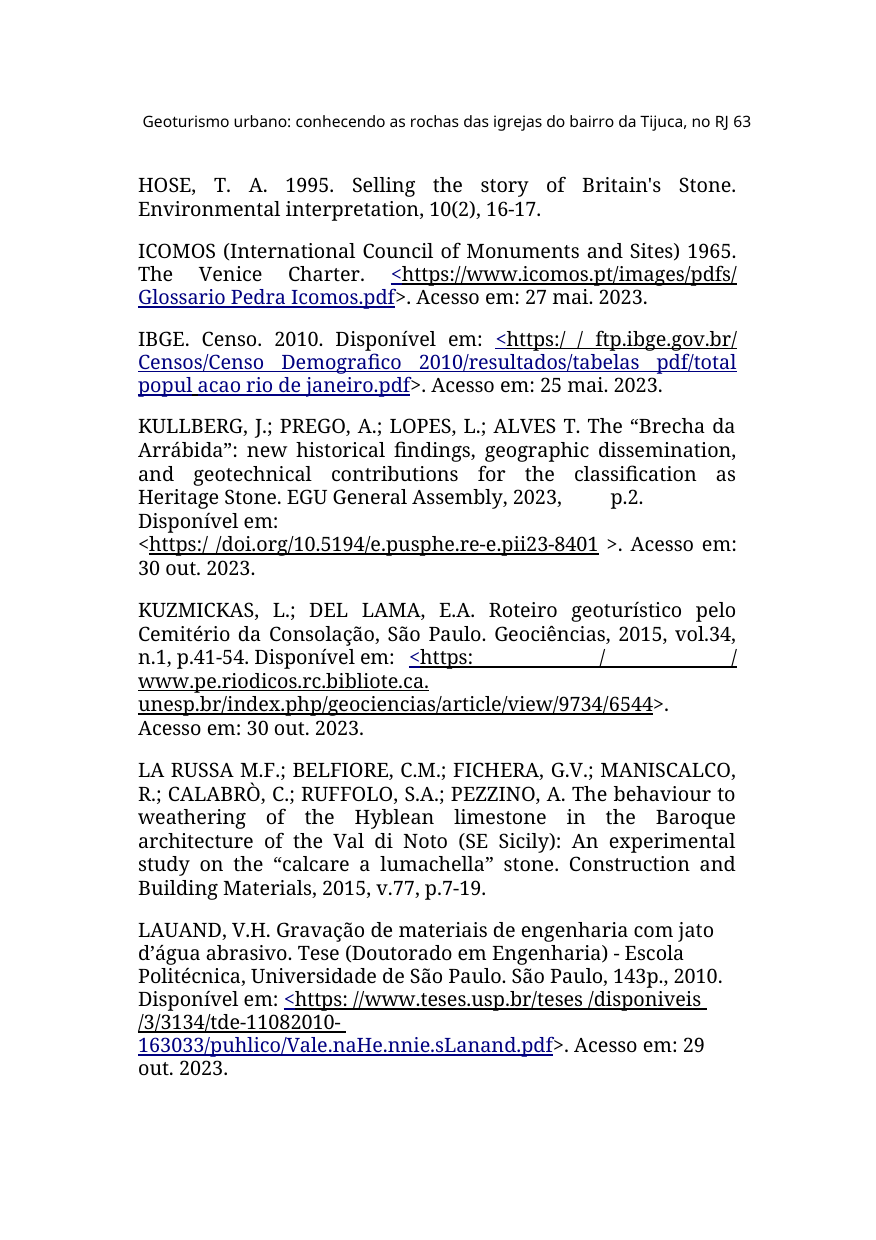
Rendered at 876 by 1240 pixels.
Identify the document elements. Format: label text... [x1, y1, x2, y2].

text HOSE, T. A. 1995. Selling the story of Britain's Stone. Environmental interpretation, 10(2), 16-17. [138, 174, 737, 221]
text KULLBERG, J.; PREGO, A.; LOPES, L.; ALVES T. The “Brecha da Arrábida”: new historical findings, geographic dissemination, and geotechnical contributions for the classification as Heritage Stone. EGU General Assembly, 2023, p.2. Disponível em: [138, 415, 737, 533]
text KUZMICKAS, L.; DEL LAMA, E.A. Roteiro geoturístico pelo Cemitério da Consolação, São Paulo. Geociências, 2015, vol.34, n.1, p.41-54. Disponível em: <https: / / www.pe.riodicos.rc.bibliote.ca. [138, 599, 737, 693]
text ICOMOS (International Council of Monuments and Sites) 1965. The Venice Charter. <https://www.icomos.pt/images/pdfs/ Glossario Pedra Icomos.pdf>. Acesso em: 27 mai. 2023. [138, 240, 737, 309]
text unesp.br/index.php/geociencias/article/view/9734/6544>. Acesso em: 30 out. 2023. [138, 693, 737, 740]
text LA RUSSA M.F.; BELFIORE, C.M.; FICHERA, G.V.; MANISCALCO, R.; CALABRÒ, C.; RUFFOLO, S.A.; PEZZINO, A. The behaviour to weathering of the Hyblean limestone in the Baroque architecture of the Val di Noto (SE Sicily): An experimental study on the “calcare a lumachella” stone. Construction and Building Materials, 2015, v.77, p.7-19. [138, 759, 737, 900]
text IBGE. Censo. 2010. Disponível em: <https:/ / ftp.ibge.gov.br/ Censos/Censo Demografico 2010/resultados/tabelas pdf/total [138, 328, 737, 371]
text LAUAND, V.H. Gravação de materiais de engenharia com jato d’água abrasivo. Tese (Doutorado em Engenharia) - Escola Politécnica, Universidade de São Paulo. São Paulo, 143p., 2010. Disponível em: <https: //www.teses.usp.br/teses /disponiveis /3/3134/tde-11082010- 163033/puhlico/Vale.naHe.nnie.sLanand.pdf>. Acesso em: 29 out. 2023. [138, 919, 737, 1080]
text <https:/ /doi.org/10.5194/e.pusphe.re-e.pii23-8401 >. Acesso em: 30 out. 2023. [138, 533, 737, 580]
text popul acao rio de janeiro.pdf>. Acesso em: 25 mai. 2023. [138, 372, 737, 397]
